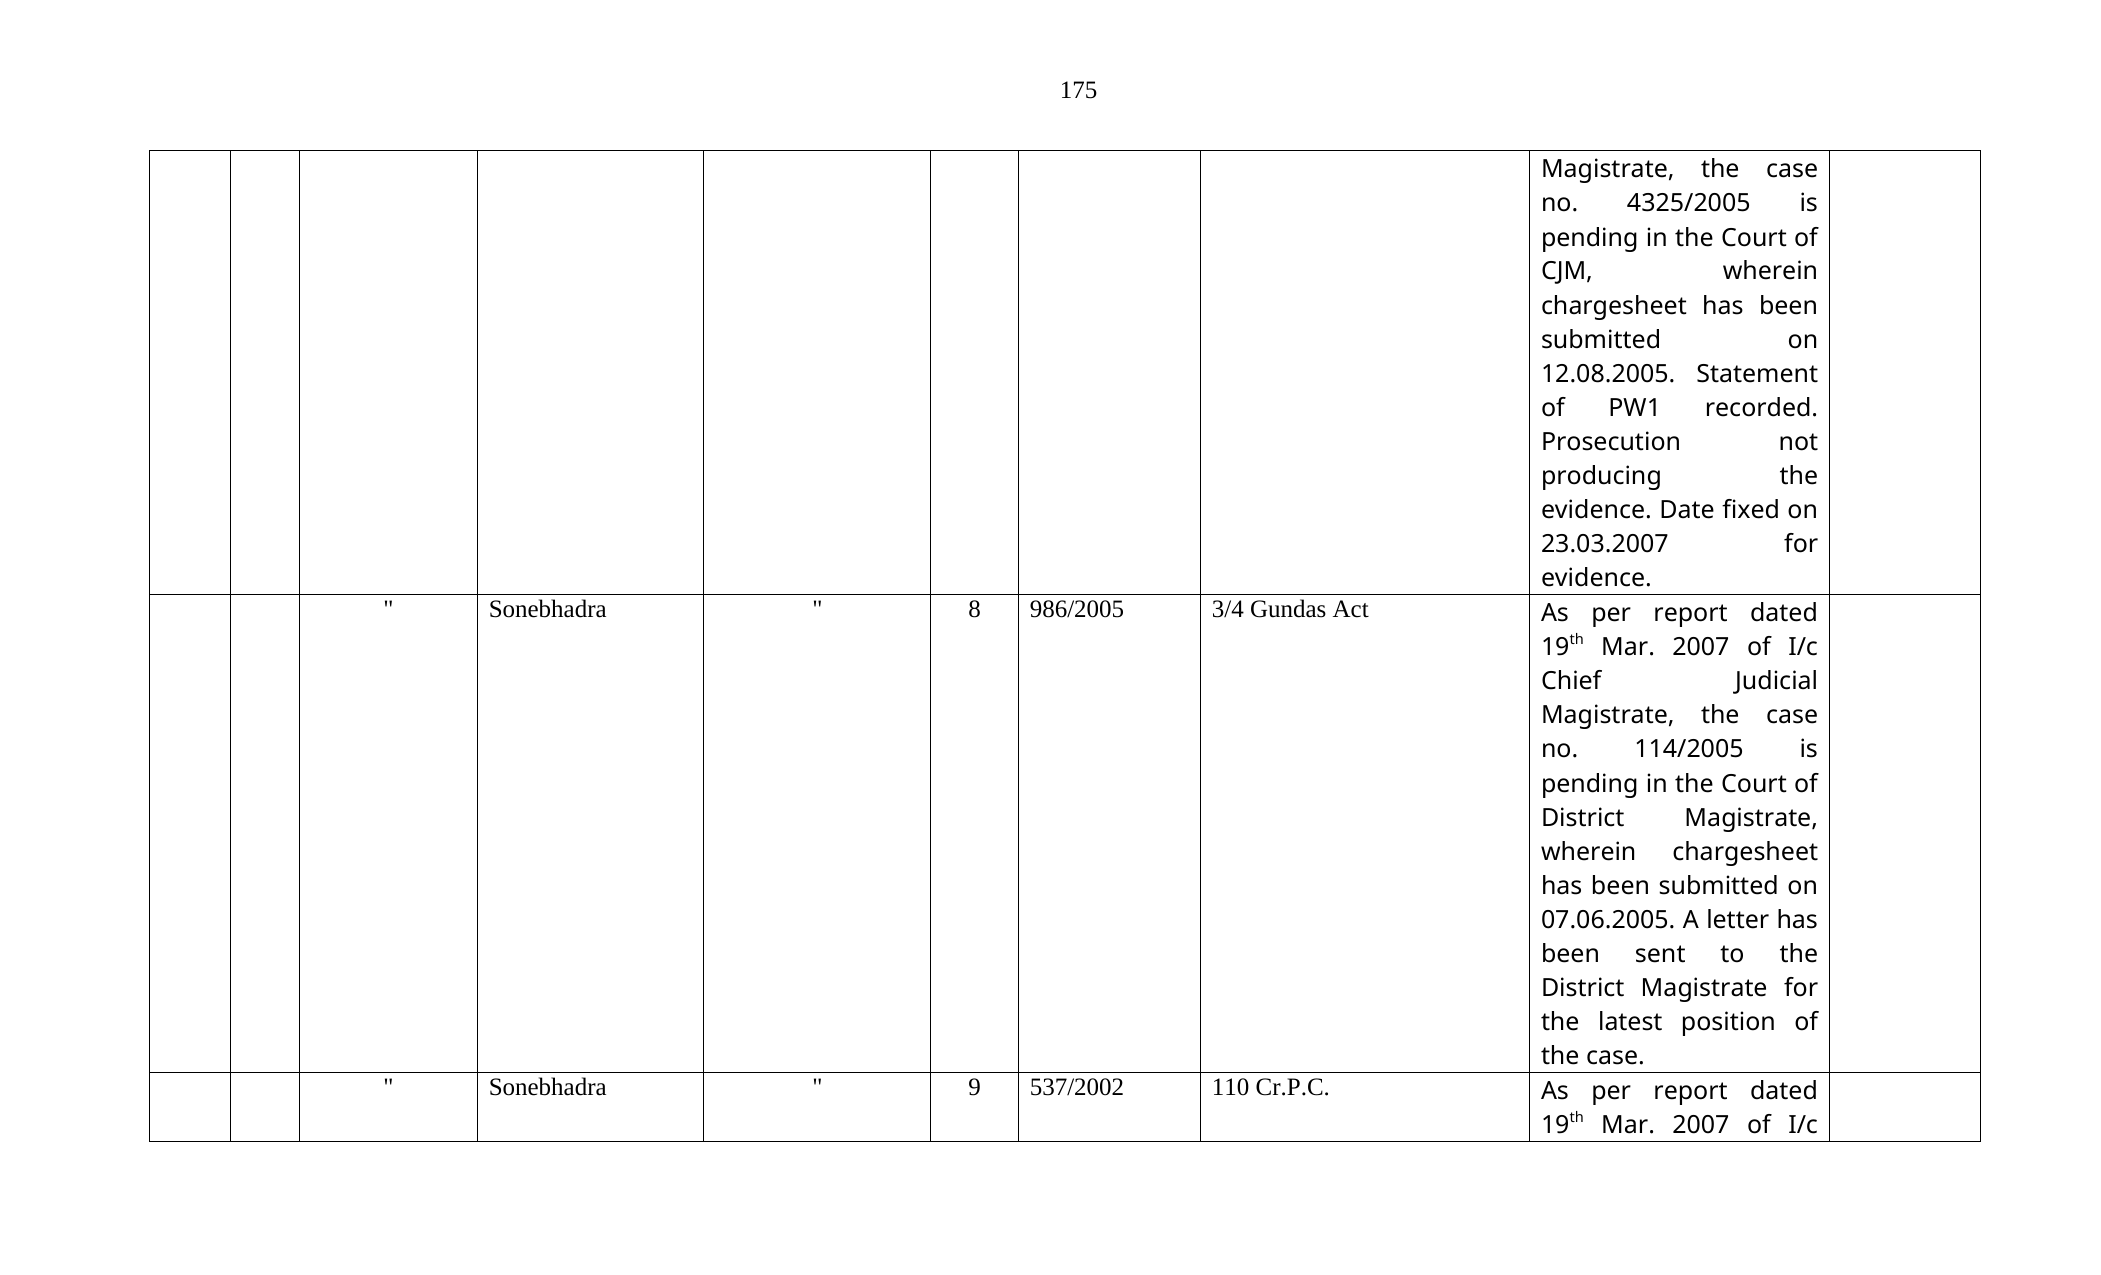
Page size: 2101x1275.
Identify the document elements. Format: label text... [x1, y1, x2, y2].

table_cell [1019, 151, 1200, 594]
table_cell 986/2005 [1019, 595, 1200, 1072]
table_cell [150, 595, 230, 1072]
table_cell " [300, 1073, 477, 1141]
table_cell " [704, 595, 930, 1072]
table_cell 8 [931, 595, 1018, 1072]
table_cell 3/4 Gundas Act [1201, 595, 1529, 1072]
table_cell [1201, 151, 1529, 594]
table_cell " [704, 1073, 930, 1141]
table_cell [231, 595, 299, 1072]
table_cell [231, 151, 299, 594]
table_cell As per report dated 19th Mar. 2007 of I/c Chief Judicial Magistrate, the case no. 114/2005 is pending in the Court of District Magistrate, wherein chargesheet has been submitted on 07.06.2005. A letter has been sent to the District Magistrate for the latest position of the case. [1530, 595, 1829, 1072]
table_cell [931, 151, 1018, 594]
table_cell Sonebhadra [478, 1073, 703, 1141]
table_cell [150, 151, 230, 594]
table_cell [300, 151, 477, 594]
table_cell " [300, 595, 477, 1072]
table_cell As per report dated 19th Mar. 2007 of I/c [1530, 1073, 1829, 1141]
table_cell 9 [931, 1073, 1018, 1141]
table_cell [1830, 1073, 1980, 1141]
table_cell [478, 151, 703, 594]
table_cell [1830, 595, 1980, 1072]
table_cell [704, 151, 930, 594]
table_cell [150, 1073, 230, 1141]
table_cell Sonebhadra [478, 595, 703, 1072]
table_cell [231, 1073, 299, 1141]
table_cell 110 Cr.P.C. [1201, 1073, 1529, 1141]
table_cell Magistrate, the case no. 4325/2005 is pending in the Court of CJM, wherein chargesheet has been submitted on 12.08.2005. Statement of PW1 recorded. Prosecution not producing the evidence. Date fixed on 23.03.2007 for evidence. [1530, 151, 1829, 594]
table_cell 537/2002 [1019, 1073, 1200, 1141]
table_cell [1830, 151, 1980, 594]
